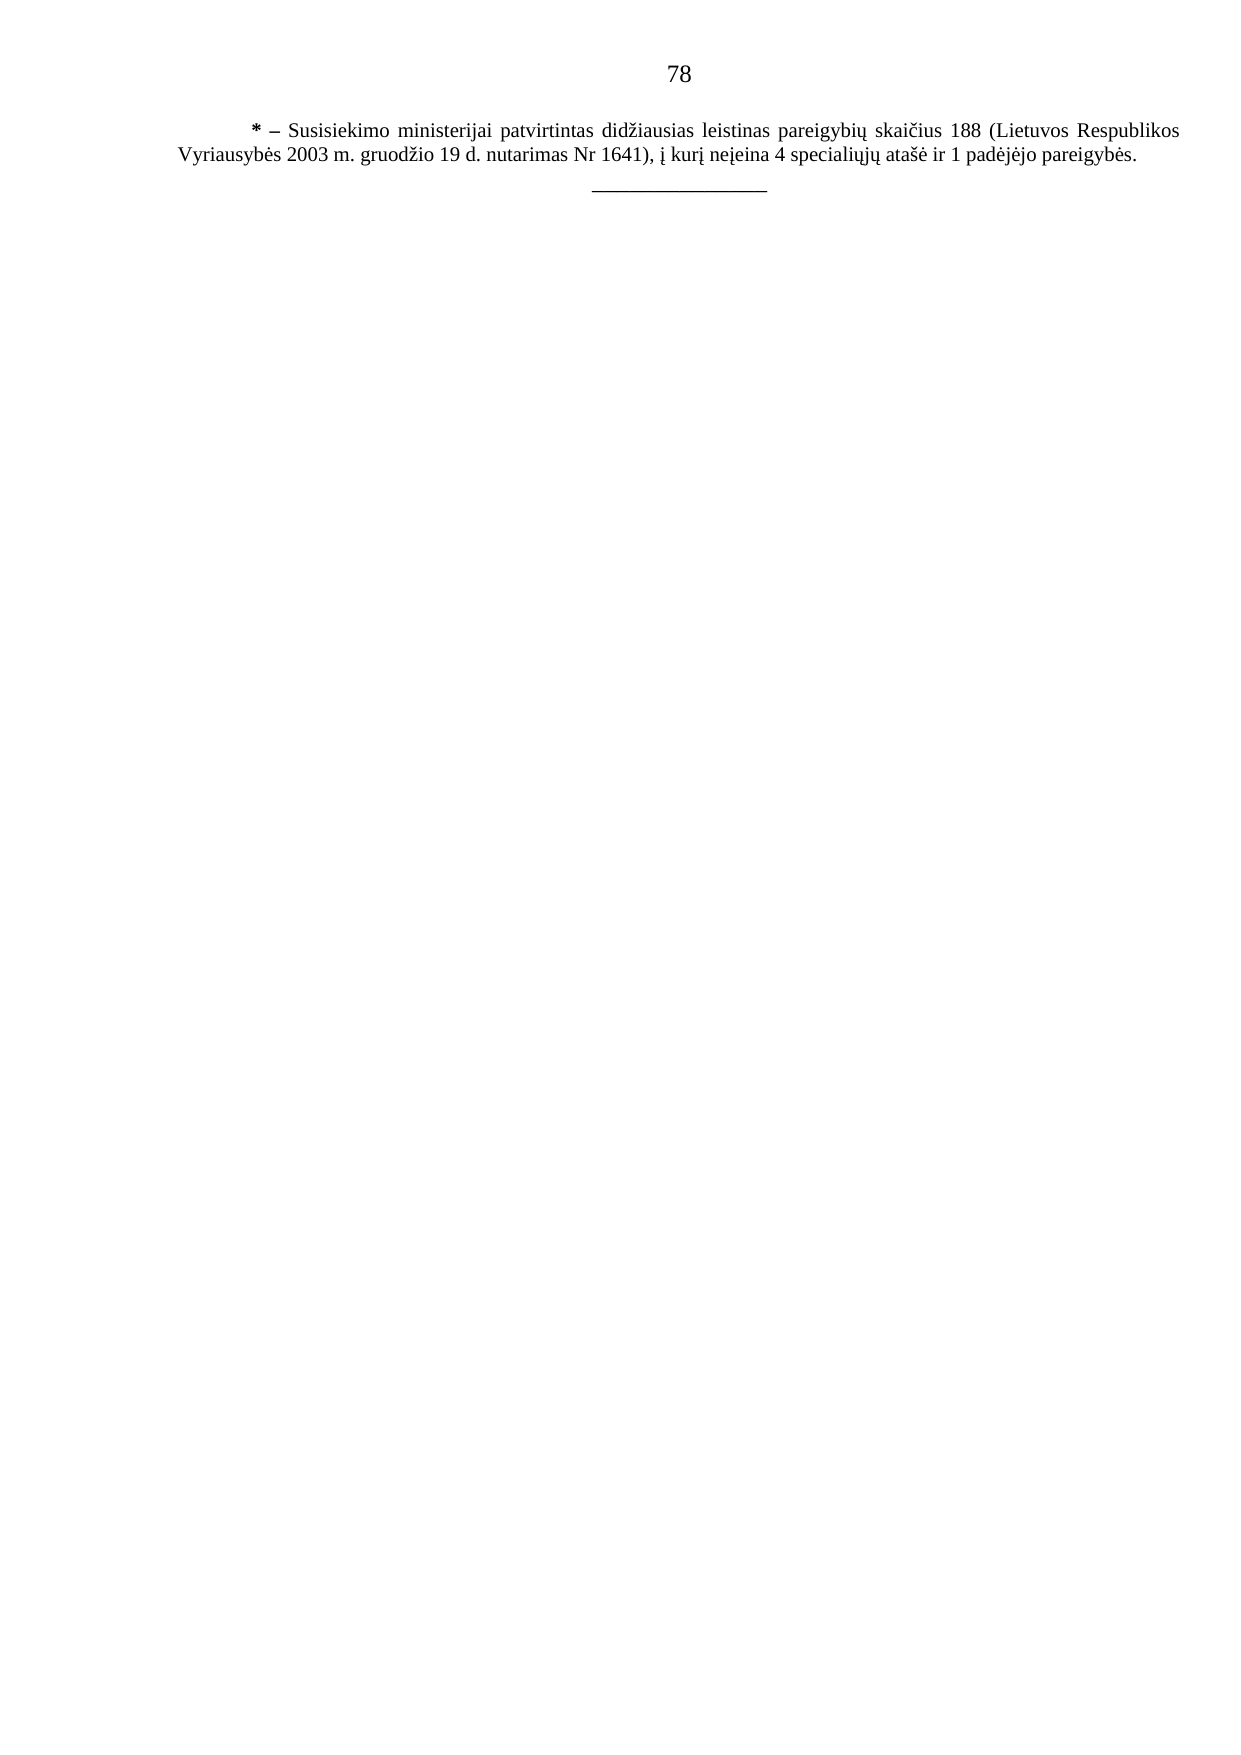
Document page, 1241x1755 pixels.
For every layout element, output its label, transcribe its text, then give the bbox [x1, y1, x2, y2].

text ______________ [177, 166, 1181, 195]
text * – Susisiekimo ministerijai patvirtintas didžiausias leistinas pareigybių skaičius 188 (Lietuvos Respublikos Vyriausybės 2003 m. gruodžio 19 d. nutarimas Nr 1641), į kurį neįeina 4 specialiųjų atašė ir 1 padėjėjo pareigybės. [177, 118, 1181, 166]
